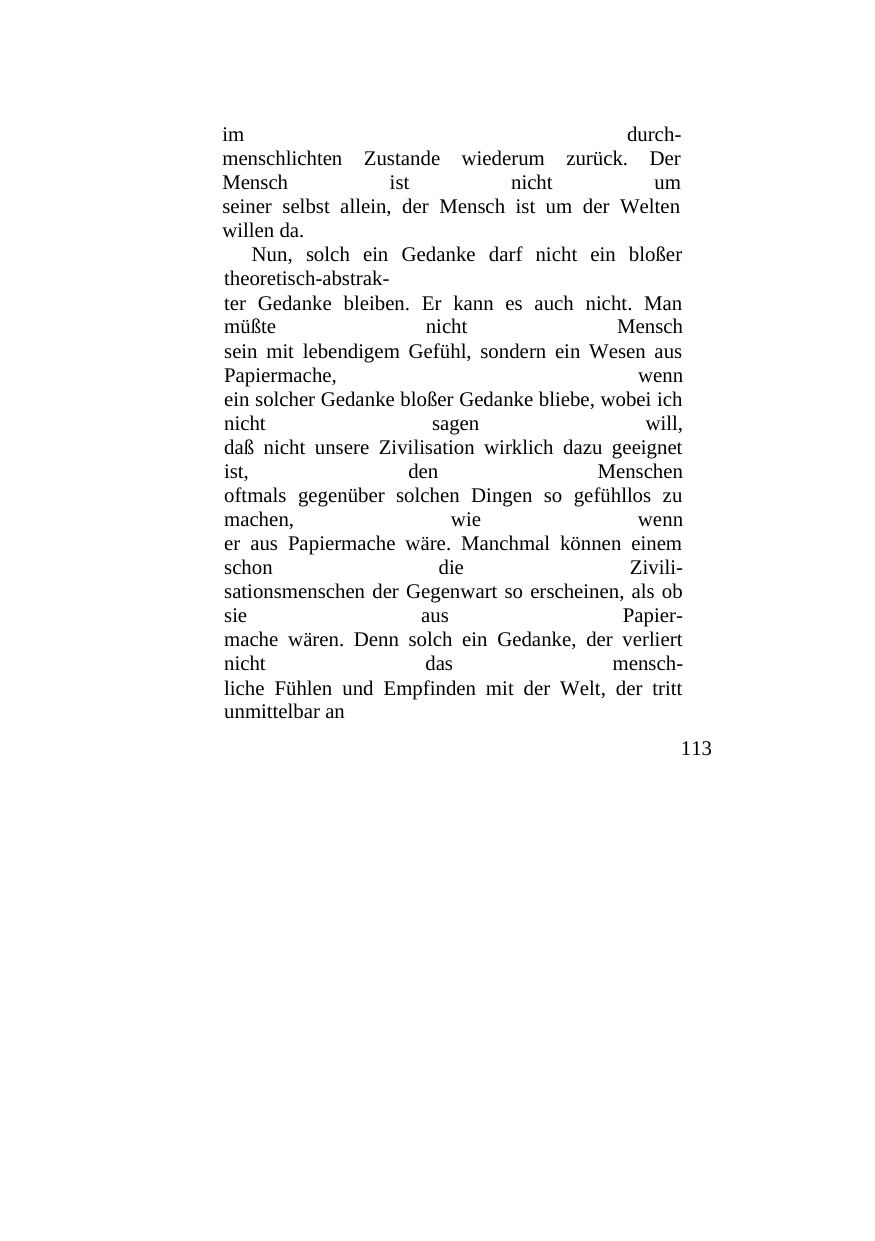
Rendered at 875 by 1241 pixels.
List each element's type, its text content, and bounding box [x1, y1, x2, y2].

text 113 [681, 736, 810, 760]
text im durch- menschlichten Zustande wiederum zurück. Der Mensch ist nicht um seiner selbst allein, der Mensch ist um der Welten willen da. [222, 122, 681, 242]
text Nun, solch ein Gedanke darf nicht ein bloßer theoretisch-abstrak- ter Gedanke bleiben. Er kann es auch nicht. Man müßte nicht Mensch sein mit lebendigem Gefühl, sondern ein Wesen aus Papiermache, wenn ein solcher Gedanke bloßer Gedanke bliebe, wobei ich nicht sagen will, daß nicht unsere Zivilisation wirklich dazu geeignet ist, den Menschen oftmals gegenüber solchen Dingen so gefühllos zu machen, wie wenn er aus Papiermache wäre. Manchmal können einem schon die Zivili- sationsmenschen der Gegenwart so erscheinen, als ob sie aus Papier- mache wären. Denn solch ein Gedanke, der verliert nicht das mensch- liche Fühlen und Empfinden mit der Welt, der tritt unmittelbar an [224, 242, 683, 723]
